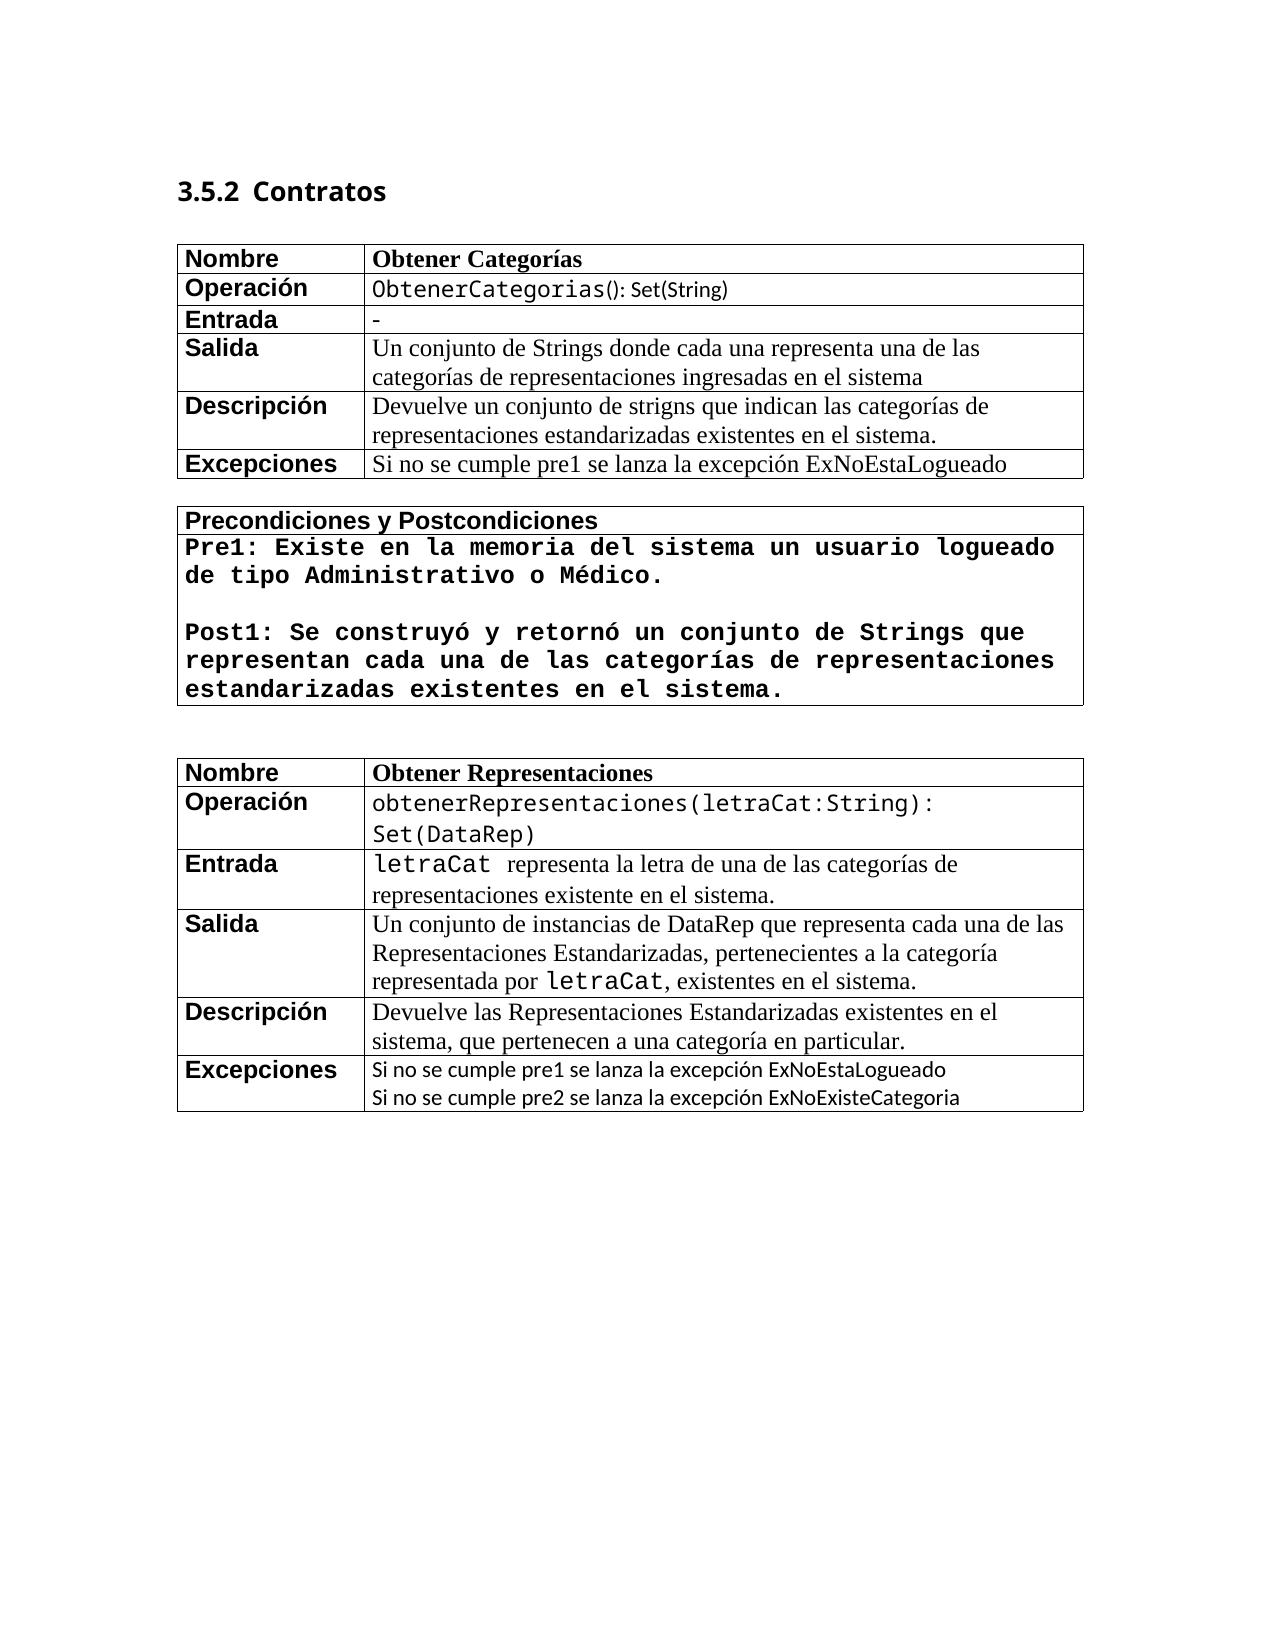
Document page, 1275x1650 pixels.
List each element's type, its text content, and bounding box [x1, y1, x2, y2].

table_cell Excepciones [178, 1056, 364, 1111]
table_cell Operación [178, 274, 364, 304]
table_cell Devuelve un conjunto de strigns que indican las categorías de representaciones estandarizadas existentes en el sistema. [365, 392, 1083, 448]
table_cell ObtenerCategorias(): Set(String) [365, 274, 1083, 304]
table_header Obtener Representaciones [365, 759, 1083, 786]
table_cell Operación [178, 787, 364, 849]
table_cell Un conjunto de instancias de DataRep que representa cada una de las Representaciones Estandarizadas, pertenecientes a la categoría representada por letraCat, existentes en el sistema. [365, 910, 1083, 997]
subtitle Contratos [177, 173, 1098, 209]
table_cell obtenerRepresentaciones(letraCat:String): Set(DataRep) [365, 787, 1083, 849]
table_cell letraCat representa la letra de una de las categorías de representaciones existente en el sistema. [365, 850, 1083, 909]
table_header Nombre [178, 759, 364, 786]
table_header Precondiciones y Postcondiciones [178, 507, 1083, 534]
table_header Nombre [178, 245, 364, 273]
table_cell Excepciones [178, 450, 364, 477]
table_cell Devuelve las Representaciones Estandarizadas existentes en el sistema, que pertenecen a una categoría en particular. [365, 998, 1083, 1055]
table_header Obtener Categorías [365, 245, 1083, 273]
table_cell Pre1: Existe en la memoria del sistema un usuario logueado de tipo Administrativo o Médico. Post1: Se construyó y retornó un conjunto de Strings que representan cada una de las categorías de representaciones estandarizadas existentes en el sistema. [178, 535, 1083, 704]
table_cell Descripción [178, 998, 364, 1055]
table_cell Salida [178, 910, 364, 997]
table_cell Entrada [178, 306, 364, 333]
table_cell Entrada [178, 850, 364, 909]
table_cell Salida [178, 334, 364, 391]
table_cell Si no se cumple pre1 se lanza la excepción ExNoEstaLogueado [365, 450, 1083, 477]
table_cell Un conjunto de Strings donde cada una representa una de las categorías de representaciones ingresadas en el sistema [365, 334, 1083, 391]
table_cell - [365, 306, 1083, 333]
table_cell Si no se cumple pre1 se lanza la excepción ExNoEstaLogueado Si no se cumple pre2 se lanza la excepción ExNoExisteCategoria [365, 1056, 1083, 1111]
table_cell Descripción [178, 392, 364, 448]
